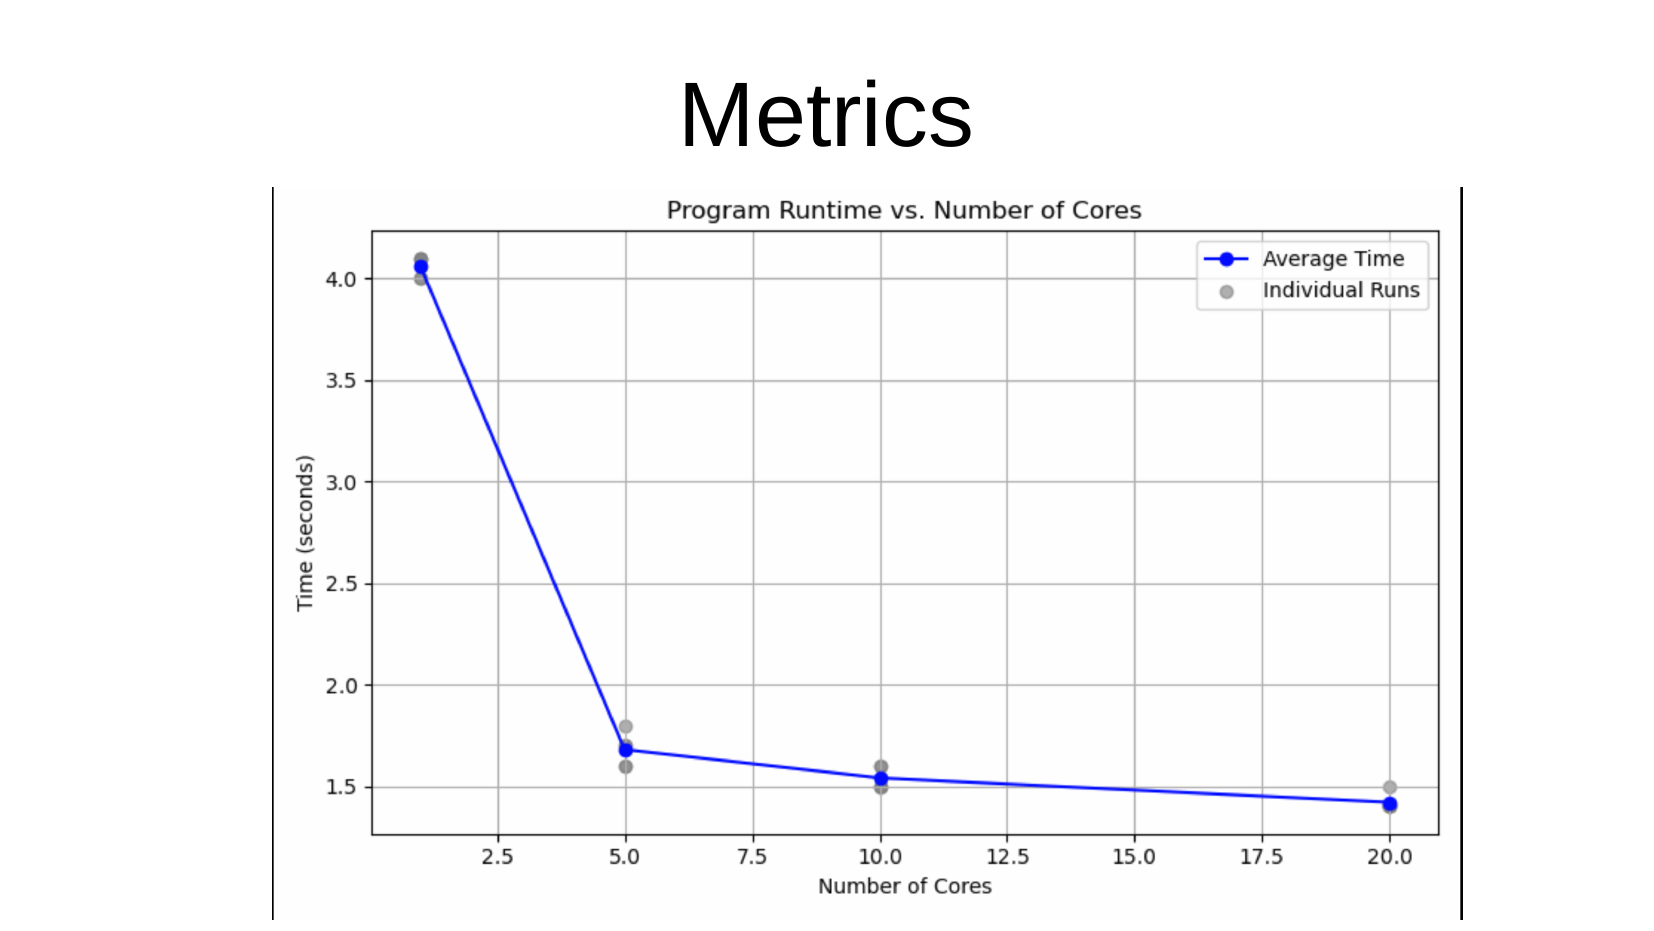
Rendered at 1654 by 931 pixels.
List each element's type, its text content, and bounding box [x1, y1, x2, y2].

title Metrics [82, 37, 1571, 193]
picture [272, 187, 1463, 920]
